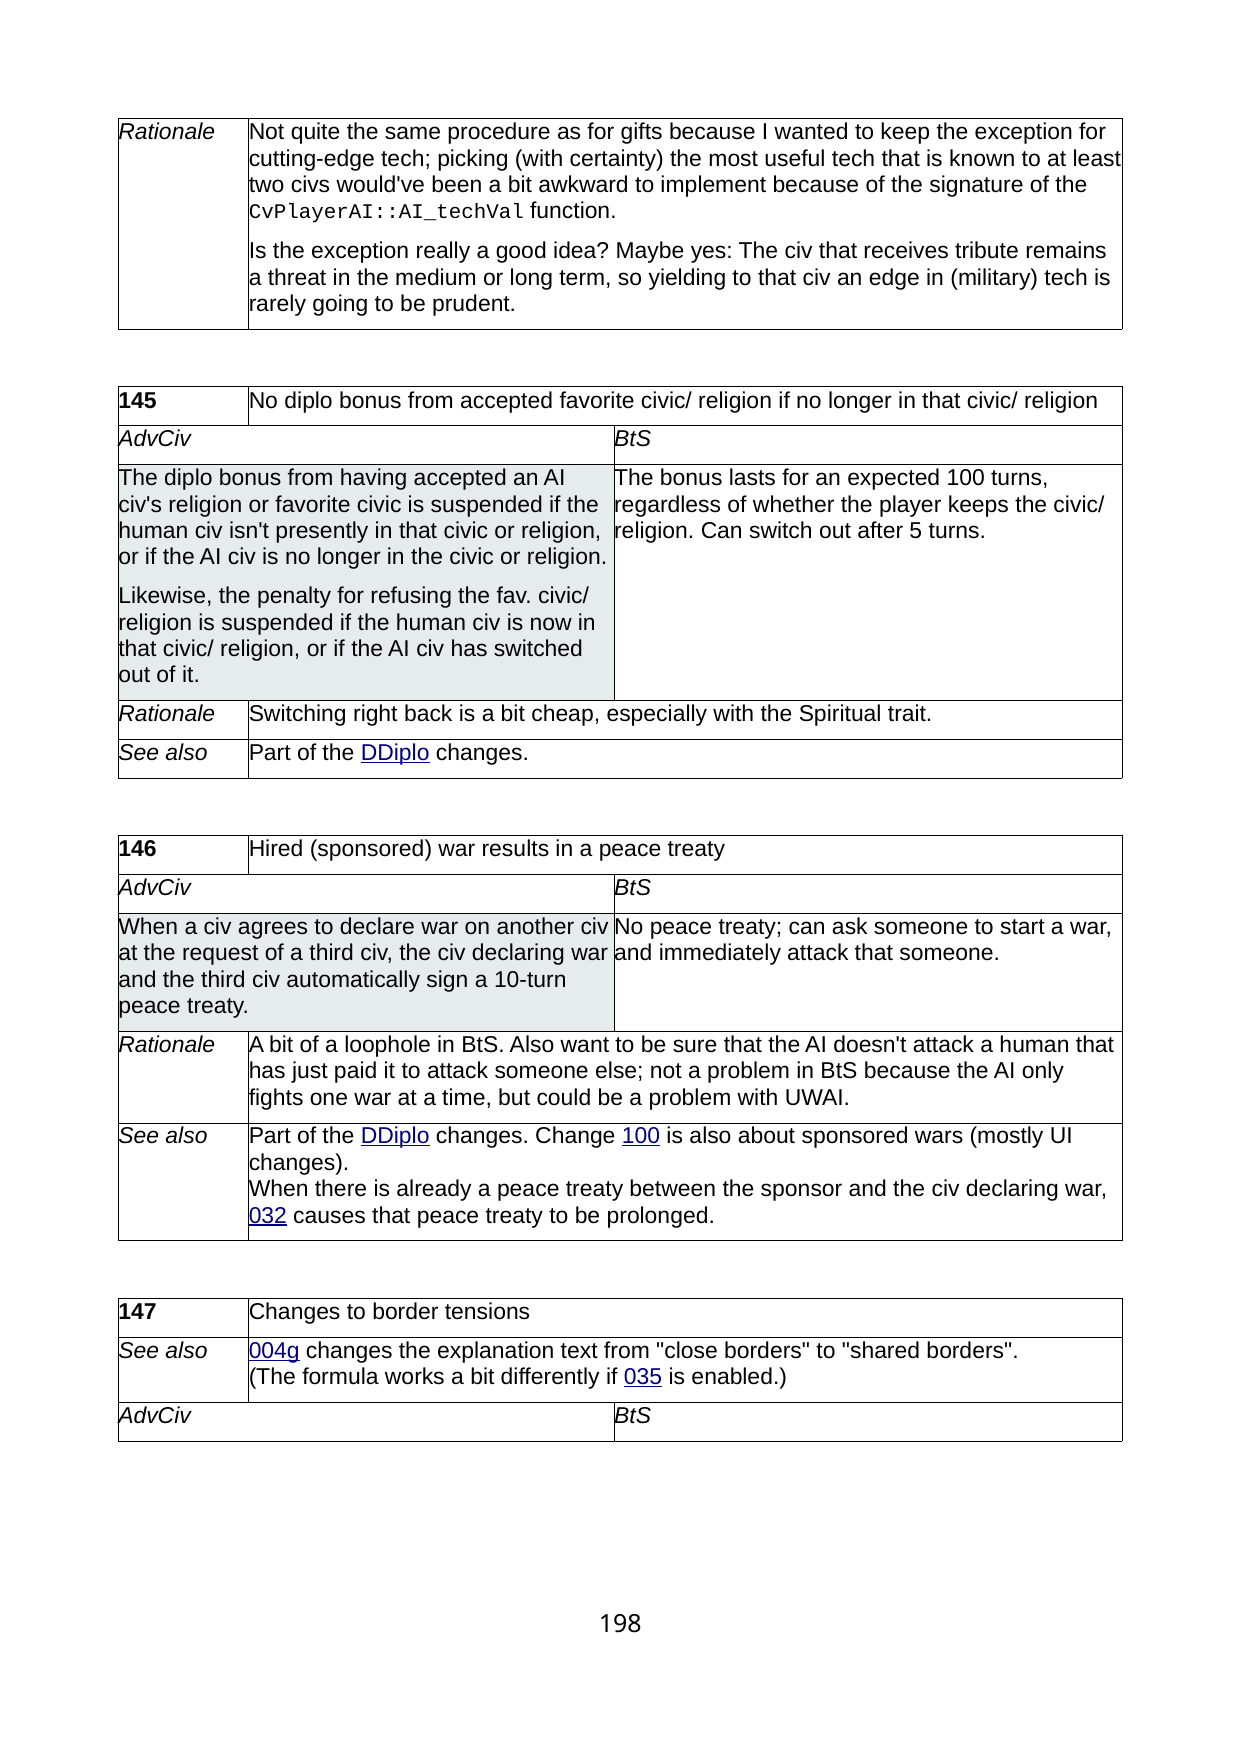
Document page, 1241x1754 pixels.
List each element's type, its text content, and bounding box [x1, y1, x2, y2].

table_cell When a civ agrees to declare war on another civ at the request of a third civ, the civ declaring war and the third civ automatically sign a 10-turn peace treaty. [119, 914, 614, 1031]
table_header No diplo bonus from accepted favorite civic/ religion if no longer in that civic/ religion [249, 387, 1122, 425]
table_cell Not quite the same procedure as for gifts because I wanted to keep the exception for cutting-edge tech; picking (with certainty) the most useful tech that is known to at least two civs would've been a bit awkward to implement because of the signature of the CvPlayerAI::AI_techVal function. Is the exception really a good idea? Maybe yes: The civ that receives tribute remains a threat in the medium or long term, so yielding to that civ an edge in (military) tech is rarely going to be prudent. [249, 119, 1122, 329]
table_cell AdvCiv [119, 1403, 614, 1441]
table_cell Rationale [119, 119, 248, 329]
table_cell AdvCiv [119, 426, 614, 464]
table_header 147 [119, 1299, 248, 1337]
table_header 146 [119, 836, 248, 874]
table_cell 004g changes the explanation text from "close borders" to "shared borders". (The formula works a bit differently if 035 is enabled.) [249, 1338, 1122, 1402]
table_cell See also [119, 740, 248, 778]
table_cell A bit of a loophole in BtS. Also want to be sure that the AI doesn't attack a human that has just paid it to attack someone else; not a problem in BtS because the AI only fights one war at a time, but could be a problem with UWAI. [249, 1032, 1122, 1122]
table_header Changes to border tensions [249, 1299, 1122, 1337]
table_cell See also [119, 1338, 248, 1402]
table_cell No peace treaty; can ask someone to start a war, and immediately attack that someone. [615, 914, 1122, 1031]
table_cell BtS [615, 1403, 1122, 1441]
table_cell BtS [615, 426, 1122, 464]
table_cell BtS [615, 875, 1122, 913]
table_cell The bonus lasts for an expected 100 turns, regardless of whether the player keeps the civic/ religion. Can switch out after 5 turns. [615, 465, 1122, 700]
table_header Hired (sponsored) war results in a peace treaty [249, 836, 1122, 874]
table_cell Rationale [119, 701, 248, 739]
table_cell Part of the DDiplo changes. Change 100 is also about sponsored wars (mostly UI changes). When there is already a peace treaty between the sponsor and the civ declaring war, 032 causes that peace treaty to be prolonged. [249, 1124, 1122, 1240]
table_cell Part of the DDiplo changes. [249, 740, 1122, 778]
table_cell The diplo bonus from having accepted an AI civ's religion or favorite civic is suspended if the human civ isn't presently in that civic or religion, or if the AI civ is no longer in the civic or religion. Likewise, the penalty for refusing the fav. civic/ religion is suspended if the human civ is now in that civic/ religion, or if the AI civ has switched out of it. [119, 465, 614, 700]
table_cell Rationale [119, 1032, 248, 1122]
table_cell AdvCiv [119, 875, 614, 913]
table_header 145 [119, 387, 248, 425]
table_cell Switching right back is a bit cheap, especially with the Spiritual trait. [249, 701, 1122, 739]
table_cell See also [119, 1124, 248, 1240]
